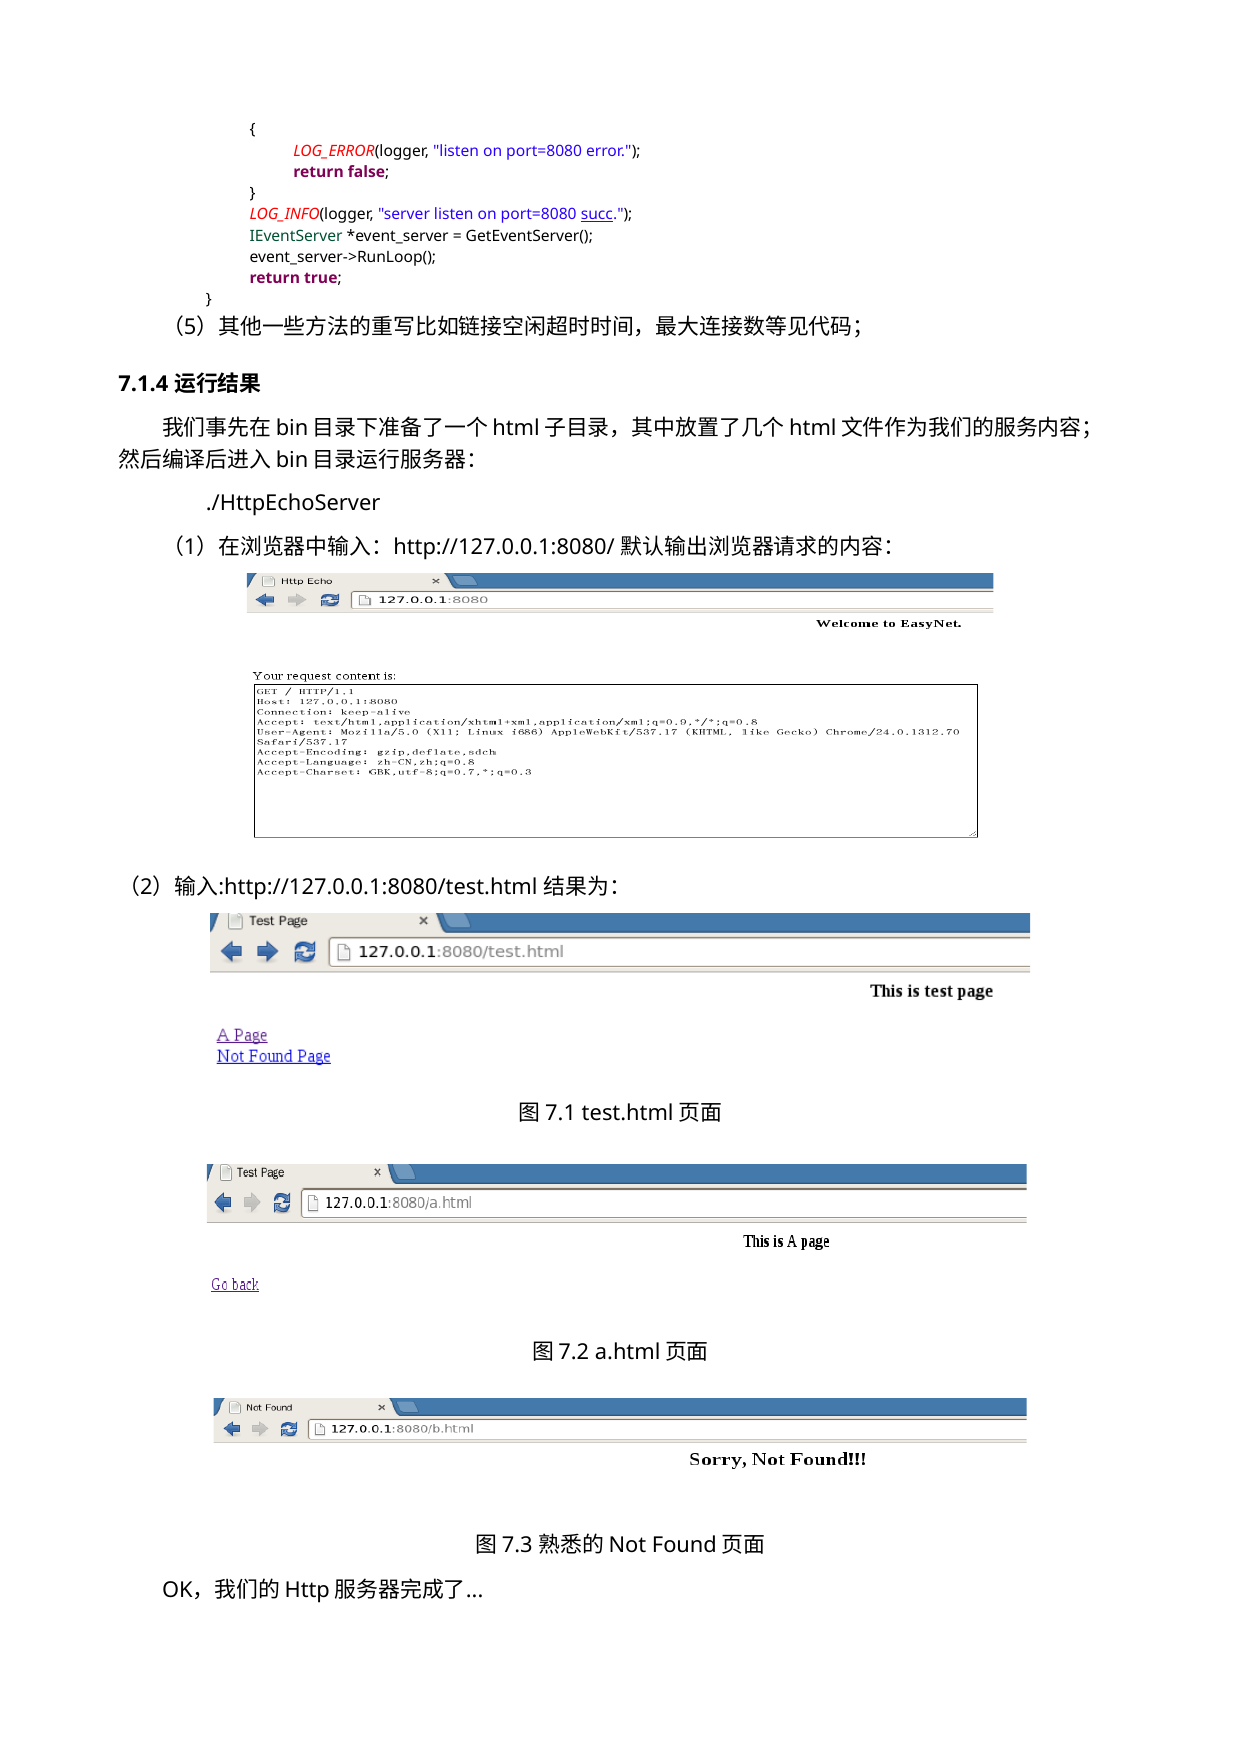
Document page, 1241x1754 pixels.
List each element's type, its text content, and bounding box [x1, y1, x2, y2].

text event_server->RunLoop(); [118, 246, 1122, 267]
picture [246, 573, 994, 846]
text OK，我们的Http服务器完成了... [118, 1572, 1122, 1603]
text 图7.2 a.html页面 [118, 1139, 1122, 1366]
text } [118, 182, 1122, 203]
subtitle 7.1.4 运行结果 [118, 366, 1122, 398]
text return true; [118, 267, 1122, 288]
text } [118, 288, 1122, 309]
picture [213, 1398, 1027, 1528]
text ./HttpEchoServer [118, 486, 1122, 516]
text 图7.1 test.html页面 [118, 1096, 1122, 1127]
text LOG_INFO(logger, "server listen on port=8080 succ."); [118, 203, 1122, 224]
text IEventServer *event_server = GetEventServer(); [118, 224, 1122, 246]
picture [210, 913, 1030, 1096]
text return false; [118, 161, 1122, 182]
text 我们事先在bin目录下准备了一个html子目录，其中放置了几个html文件作为我们的服务内容；然后编译后进入bin目录运行服务器： [118, 410, 1122, 474]
text （2）输入:http://127.0.0.1:8080/test.html 结果为： [118, 869, 1122, 901]
text 图7.3 熟悉的Not Found页面 [118, 1378, 1122, 1559]
text LOG_ERROR(logger, "listen on port=8080 error."); [118, 139, 1122, 161]
picture [206, 1164, 1027, 1335]
text （1）在浏览器中输入：http://127.0.0.1:8080/ 默认输出浏览器请求的内容： [118, 529, 1122, 561]
text （5）其他一些方法的重写比如链接空闲超时时间，最大连接数等见代码； [118, 309, 1122, 341]
text { [118, 118, 1122, 139]
